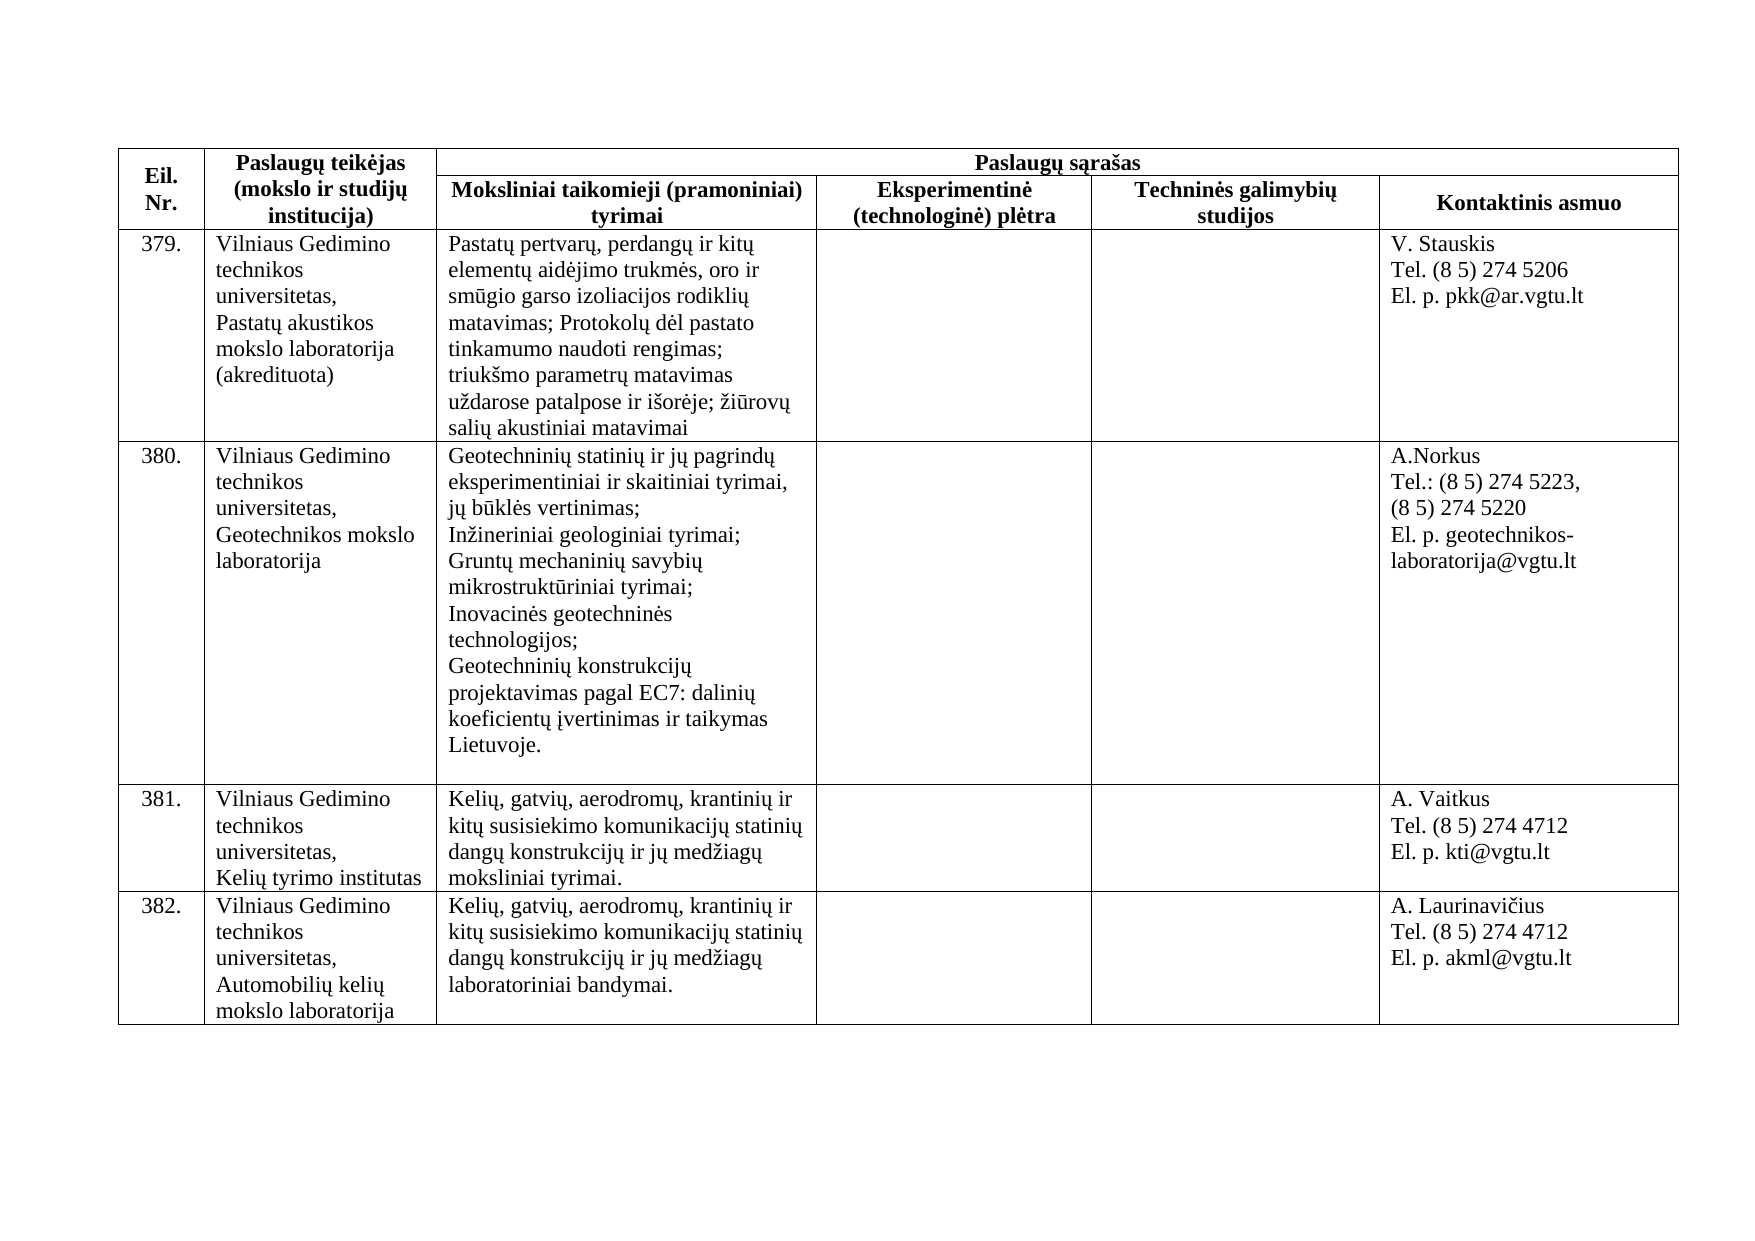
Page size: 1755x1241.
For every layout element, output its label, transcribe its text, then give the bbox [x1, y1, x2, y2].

table_cell [817, 442, 1091, 784]
table_cell A.Norkus Tel.: (8 5) 274 5223, (8 5) 274 5220 El. p. geotechnikos-laboratorija@vgtu.lt [1380, 442, 1678, 784]
table_header Paslaugų teikėjas (mokslo ir studijų institucija) [205, 149, 436, 229]
table_cell Techninės galimybių studijos [1092, 176, 1379, 229]
table_cell Vilniaus Gedimino technikos universitetas, Automobilių kelių mokslo laboratorija [205, 892, 436, 1023]
table_cell Eksperimentinė (technologinė) plėtra [817, 176, 1091, 229]
table_header Eil. Nr. [119, 149, 204, 229]
table_cell 382. [119, 892, 204, 1023]
table_cell [1092, 230, 1379, 441]
table_cell Vilniaus Gedimino technikos universitetas, Kelių tyrimo institutas [205, 785, 436, 891]
table_cell V. Stauskis Tel. (8 5) 274 5206 El. p. pkk@ar.vgtu.lt [1380, 230, 1678, 441]
table_cell Vilniaus Gedimino technikos universitetas, Geotechnikos mokslo laboratorija [205, 442, 436, 784]
table_cell Kelių, gatvių, aerodromų, krantinių ir kitų susisiekimo komunikacijų statinių dangų konstrukcijų ir jų medžiagų laboratoriniai bandymai. [437, 892, 816, 1023]
table_cell [817, 230, 1091, 441]
table_cell Kelių, gatvių, aerodromų, krantinių ir kitų susisiekimo komunikacijų statinių dangų konstrukcijų ir jų medžiagų moksliniai tyrimai. [437, 785, 816, 891]
table_cell 380. [119, 442, 204, 784]
table_cell [817, 785, 1091, 891]
table_cell Kontaktinis asmuo [1380, 176, 1678, 229]
table_cell 379. [119, 230, 204, 441]
table_cell A. Laurinavičius Tel. (8 5) 274 4712 El. p. akml@vgtu.lt [1380, 892, 1678, 1023]
table_cell Moksliniai taikomieji (pramoniniai) tyrimai [437, 176, 816, 229]
table_cell [817, 892, 1091, 1023]
table_cell [1092, 442, 1379, 784]
table_cell Pastatų pertvarų, perdangų ir kitų elementų aidėjimo trukmės, oro ir smūgio garso izoliacijos rodiklių matavimas; Protokolų dėl pastato tinkamumo naudoti rengimas; triukšmo parametrų matavimas uždarose patalpose ir išorėje; žiūrovų salių akustiniai matavimai [437, 230, 816, 441]
table_cell 381. [119, 785, 204, 891]
table_cell [1092, 785, 1379, 891]
table_cell Geotechninių statinių ir jų pagrindų eksperimentiniai ir skaitiniai tyrimai, jų būklės vertinimas; Inžineriniai geologiniai tyrimai; Gruntų mechaninių savybių mikrostruktūriniai tyrimai; Inovacinės geotechninės technologijos; Geotechninių konstrukcijų projektavimas pagal EC7: dalinių koeficientų įvertinimas ir taikymas Lietuvoje. [437, 442, 816, 784]
table_cell Vilniaus Gedimino technikos universitetas, Pastatų akustikos mokslo laboratorija (akredituota) [205, 230, 436, 441]
table_cell [1092, 892, 1379, 1023]
table_header Paslaugų sąrašas [437, 149, 1678, 175]
table_cell A. Vaitkus Tel. (8 5) 274 4712 El. p. kti@vgtu.lt [1380, 785, 1678, 891]
